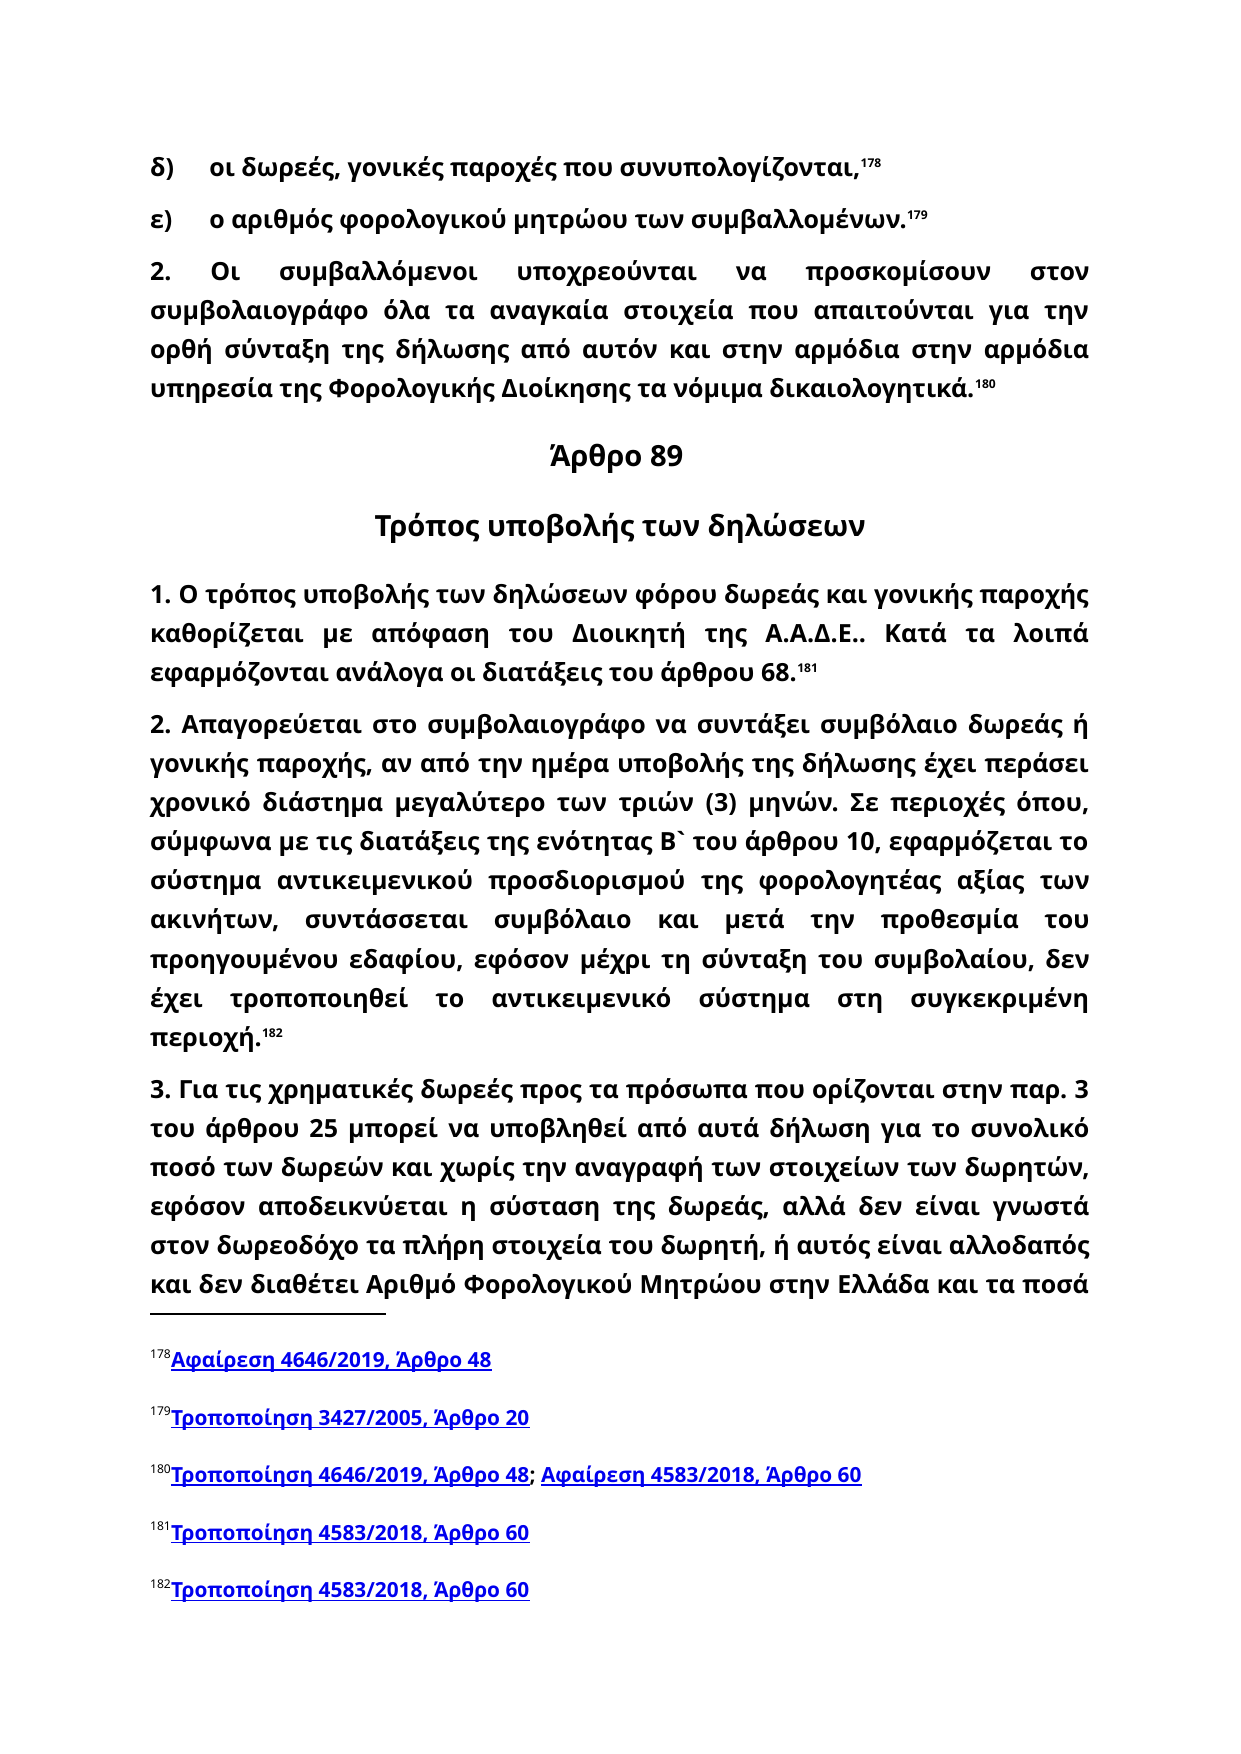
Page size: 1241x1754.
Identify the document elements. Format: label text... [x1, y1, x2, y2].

text 2. Οι συμβαλλόμενοι υποχρεούνται να προσκομίσουν στον συμβολαιογράφο όλα τα αναγκαία στοιχεία που απαιτούνται για την ορθή σύνταξη της δήλωσης από αυτόν και στην αρμόδια στην αρμόδια υπηρεσία της Φορολογικής Διοίκησης τα νόμιμα δικαιολογητικά. [150, 253, 1090, 405]
text Τροποποίηση 3427/2005, Άρθρο 20 [150, 1403, 1090, 1431]
text Τροποποίηση 4646/2019, Άρθρο 48; Αφαίρεση 4583/2018, Άρθρο 60 [150, 1460, 1090, 1489]
list ε) ο αριθμός φορολογικού μητρώου των συμβαλλομένων. [150, 202, 1090, 236]
text 3. Για τις χρηματικές δωρεές προς τα πρόσωπα που ορίζονται στην παρ. 3 του άρθρου 25 μπορεί να υποβληθεί από αυτά δήλωση για το συνολικό ποσό των δωρεών και χωρίς την αναγραφή των στοιχείων των δωρητών, εφόσον αποδεικνύεται η σύσταση της δωρεάς, αλλά δεν είναι γνωστά στον δωρεοδόχο τα πλήρη στοιχεία του δωρητή, ή αυτός είναι αλλοδαπός και δεν διαθέτει Αριθμό Φορολογικού Μητρώου στην Ελλάδα και τα ποσά [150, 1071, 1090, 1301]
subtitle Άρθρο 89 [150, 435, 1090, 475]
text Τροποποίηση 4583/2018, Άρθρο 60 [150, 1518, 1090, 1546]
text Τροποποίηση 4583/2018, Άρθρο 60 [150, 1576, 1090, 1604]
text Αφαίρεση 4646/2019, Άρθρο 48 [150, 1345, 1090, 1373]
text 2. Απαγορεύεται στο συμβολαιογράφο να συντάξει συμβόλαιο δωρεάς ή γονικής παροχής, αν από την ημέρα υποβολής της δήλωσης έχει περάσει χρονικό διάστημα μεγαλύτερο των τριών (3) μηνών. Σε περιοχές όπου, σύμφωνα με τις διατάξεις της ενότητας Β` του άρθρου 10, εφαρμόζεται το σύστημα αντικειμενικού προσδιορισμού της φορολογητέας αξίας των ακινήτων, συντάσσεται συμβόλαιο και μετά την προθεσμία του προηγουμένου εδαφίου, εφόσον μέχρι τη σύνταξη του συμβολαίου, δεν έχει τροποποιηθεί το αντικειμενικό σύστημα στη συγκεκριμένη περιοχή. [150, 706, 1090, 1054]
list δ) οι δωρεές, γονικές παροχές που συνυπολογίζονται, [150, 150, 1090, 184]
subtitle Τρόπος υποβολής των δηλώσεων [150, 506, 1090, 545]
text 1. Ο τρόπος υποβολής των δηλώσεων φόρου δωρεάς και γονικής παροχής καθορίζεται με απόφαση του Διοικητή της Α.Α.Δ.Ε.. Κατά τα λοιπά εφαρμόζονται ανάλογα οι διατάξεις του άρθρου 68. [150, 576, 1090, 689]
